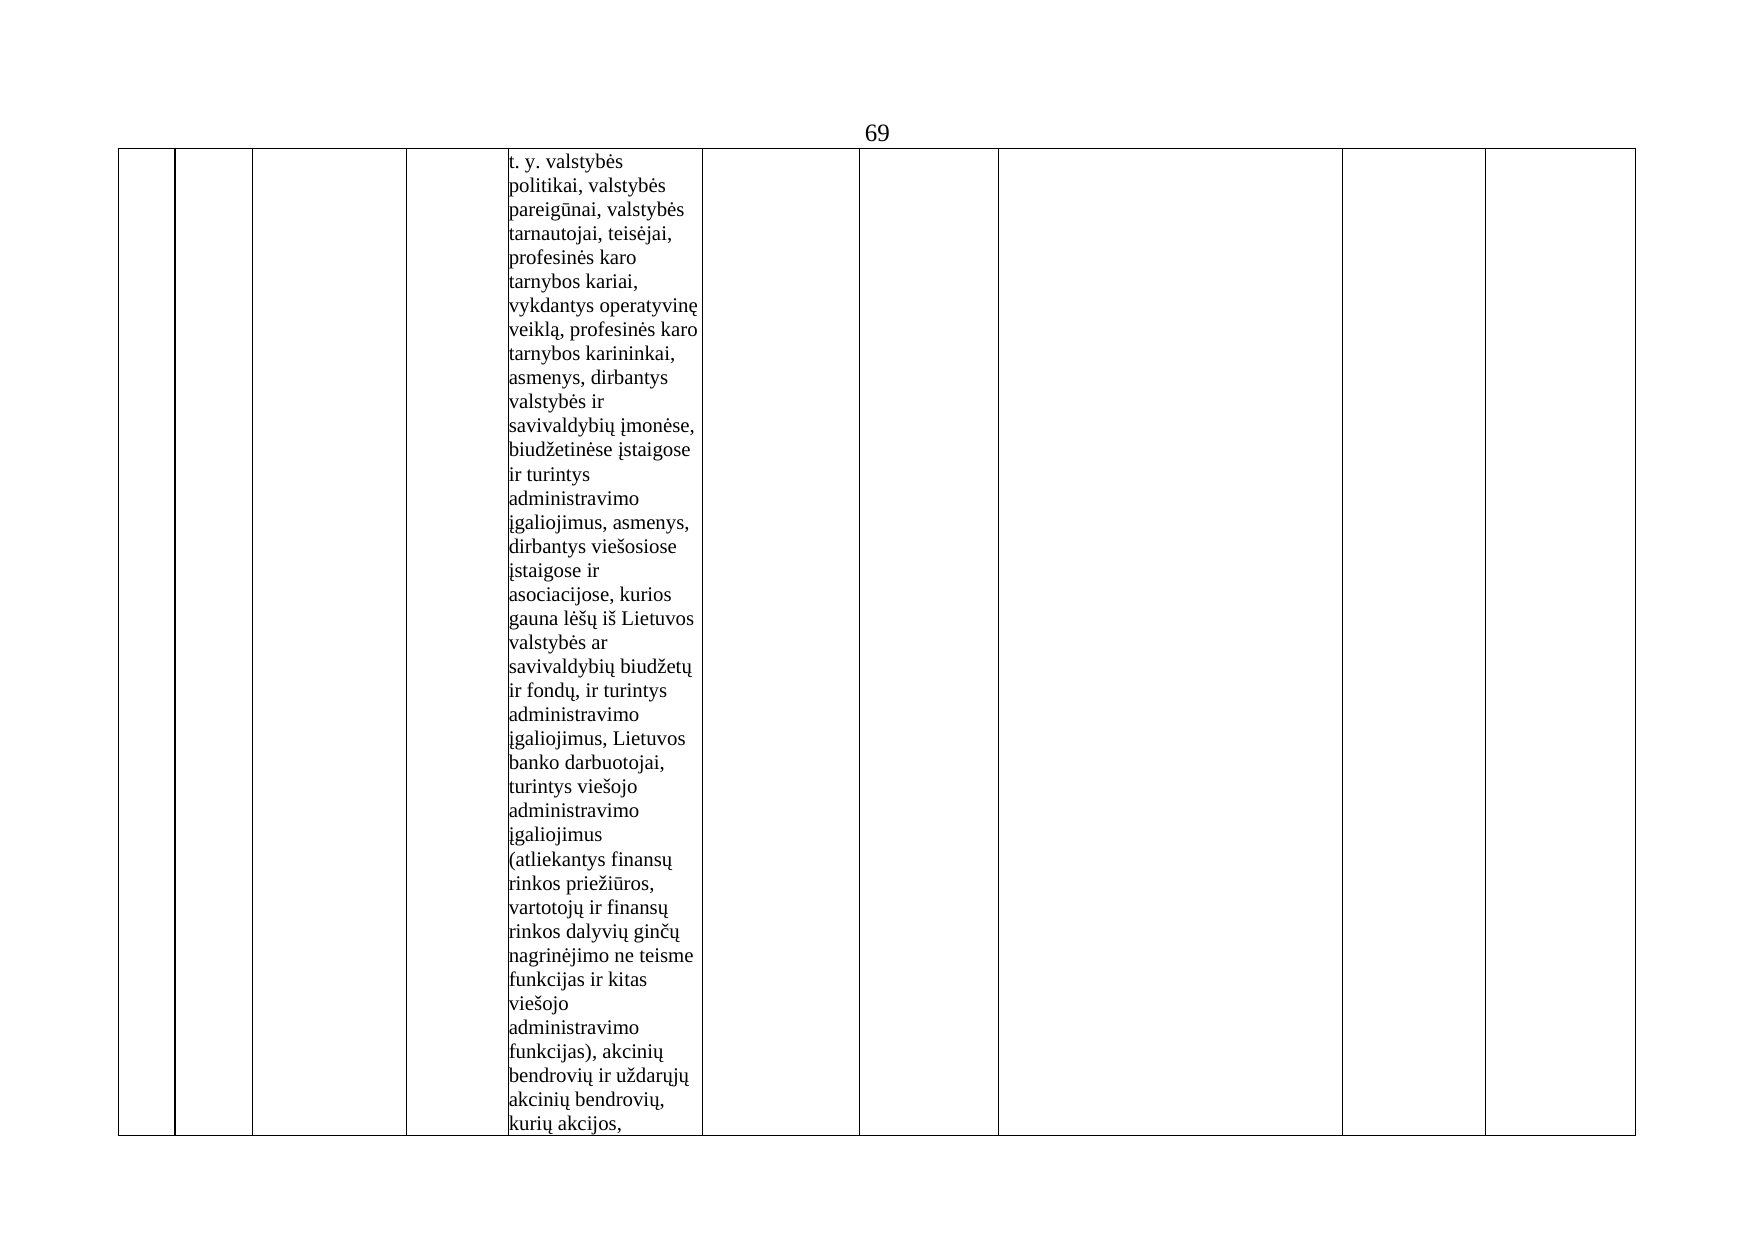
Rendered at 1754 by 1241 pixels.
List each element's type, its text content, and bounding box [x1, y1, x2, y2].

table_cell [407, 149, 508, 1135]
table_cell [860, 149, 998, 1135]
table_cell [999, 149, 1342, 1135]
table_cell [1486, 149, 1635, 1135]
table_cell [176, 149, 252, 1135]
table_cell [119, 149, 174, 1135]
table_cell [1343, 149, 1485, 1135]
table_cell [253, 149, 406, 1135]
table_cell t. y. valstybės politikai, valstybės pareigūnai, valstybės tarnautojai, teisėjai, profesinės karo tarnybos kariai, vykdantys operatyvinę veiklą, profesinės karo tarnybos karininkai, asmenys, dirbantys valstybės ir savivaldybių įmonėse, biudžetinėse įstaigose ir turintys administravimo įgaliojimus, asmenys, dirbantys viešosiose įstaigose ir asociacijose, kurios gauna lėšų iš Lietuvos valstybės ar savivaldybių biudžetų ir fondų, ir turintys administravimo įgaliojimus, Lietuvos banko darbuotojai, turintys viešojo administravimo įgaliojimus (atliekantys finansų rinkos priežiūros, vartotojų ir finansų rinkos dalyvių ginčų nagrinėjimo ne teisme funkcijas ir kitas viešojo administravimo funkcijas), akcinių bendrovių ir uždarųjų akcinių bendrovių, kurių akcijos, [509, 149, 702, 1135]
table_cell [703, 149, 859, 1135]
